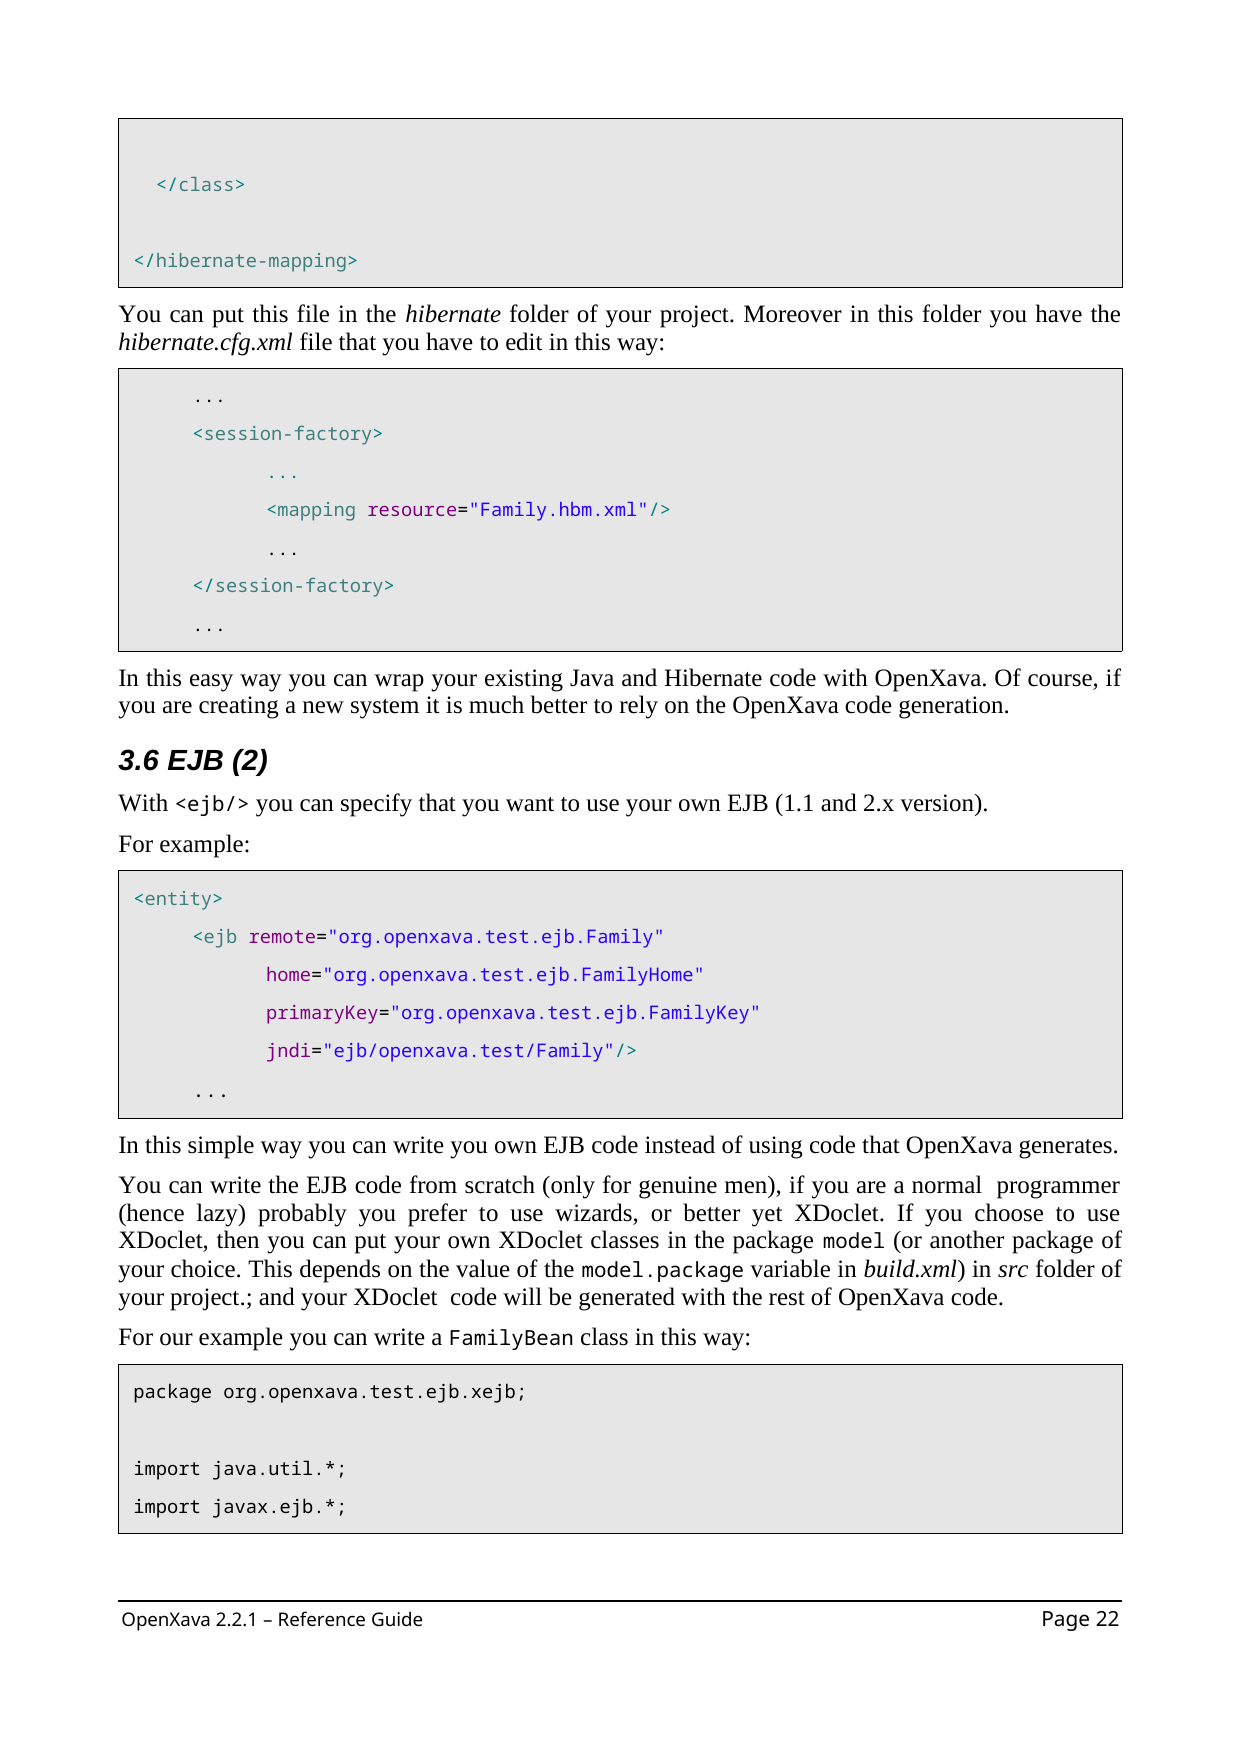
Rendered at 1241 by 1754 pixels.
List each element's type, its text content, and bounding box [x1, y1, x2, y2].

text import java.util.*; [119, 1440, 1122, 1478]
text </hibernate-mapping> [119, 232, 1122, 287]
text package org.openxava.test.ejb.xejb; [119, 1365, 1122, 1402]
text <entity> [119, 871, 1122, 908]
text primaryKey="org.openxava.test.ejb.FamilyKey" [119, 984, 1122, 1022]
text For our example you can write a FamilyBean class in this way: [118, 1323, 1122, 1352]
text jndi="ejb/openxava.test/Family"/> [119, 1022, 1122, 1061]
text In this simple way you can write you own EJB code instead of using code that OpenXava generates. [118, 1131, 1122, 1159]
text <mapping resource="Family.hbm.xml"/> [119, 482, 1122, 520]
text ... [119, 520, 1122, 558]
text ... [119, 596, 1122, 651]
text You can write the EJB code from scratch (only for genuine men), if you are a normal programmer (hence lazy) probably you prefer to use wizards, or better yet XDoclet. If you choose to use XDoclet, then you can put your own XDoclet classes in the package model (or another package of your choice. This depends on the value of the model.package variable in build.xml) in src folder of your project.; and your XDoclet code will be generated with the rest of OpenXava code. [118, 1171, 1122, 1311]
subtitle EJB (2) [118, 744, 1122, 777]
text import javax.ejb.*; [119, 1478, 1122, 1533]
text For example: [118, 830, 1122, 858]
text </class> [119, 156, 1122, 194]
text ... [119, 1061, 1122, 1118]
text ... [119, 444, 1122, 482]
text <session-factory> [119, 406, 1122, 444]
text You can put this file in the hibernate folder of your project. Moreover in this folder you have the hibernate.cfg.xml file that you have to edit in this way: [118, 300, 1122, 355]
text home="org.openxava.test.ejb.FamilyHome" [119, 946, 1122, 984]
text With <ejb/> you can specify that you want to use your own EJB (1.1 and 2.x version). [118, 789, 1122, 818]
text <ejb remote="org.openxava.test.ejb.Family" [119, 908, 1122, 946]
text ... [119, 369, 1122, 406]
text </session-factory> [119, 558, 1122, 596]
text In this easy way you can wrap your existing Java and Hibernate code with OpenXava. Of course, if you are creating a new system it is much better to rely on the OpenXava code generation. [118, 664, 1122, 719]
